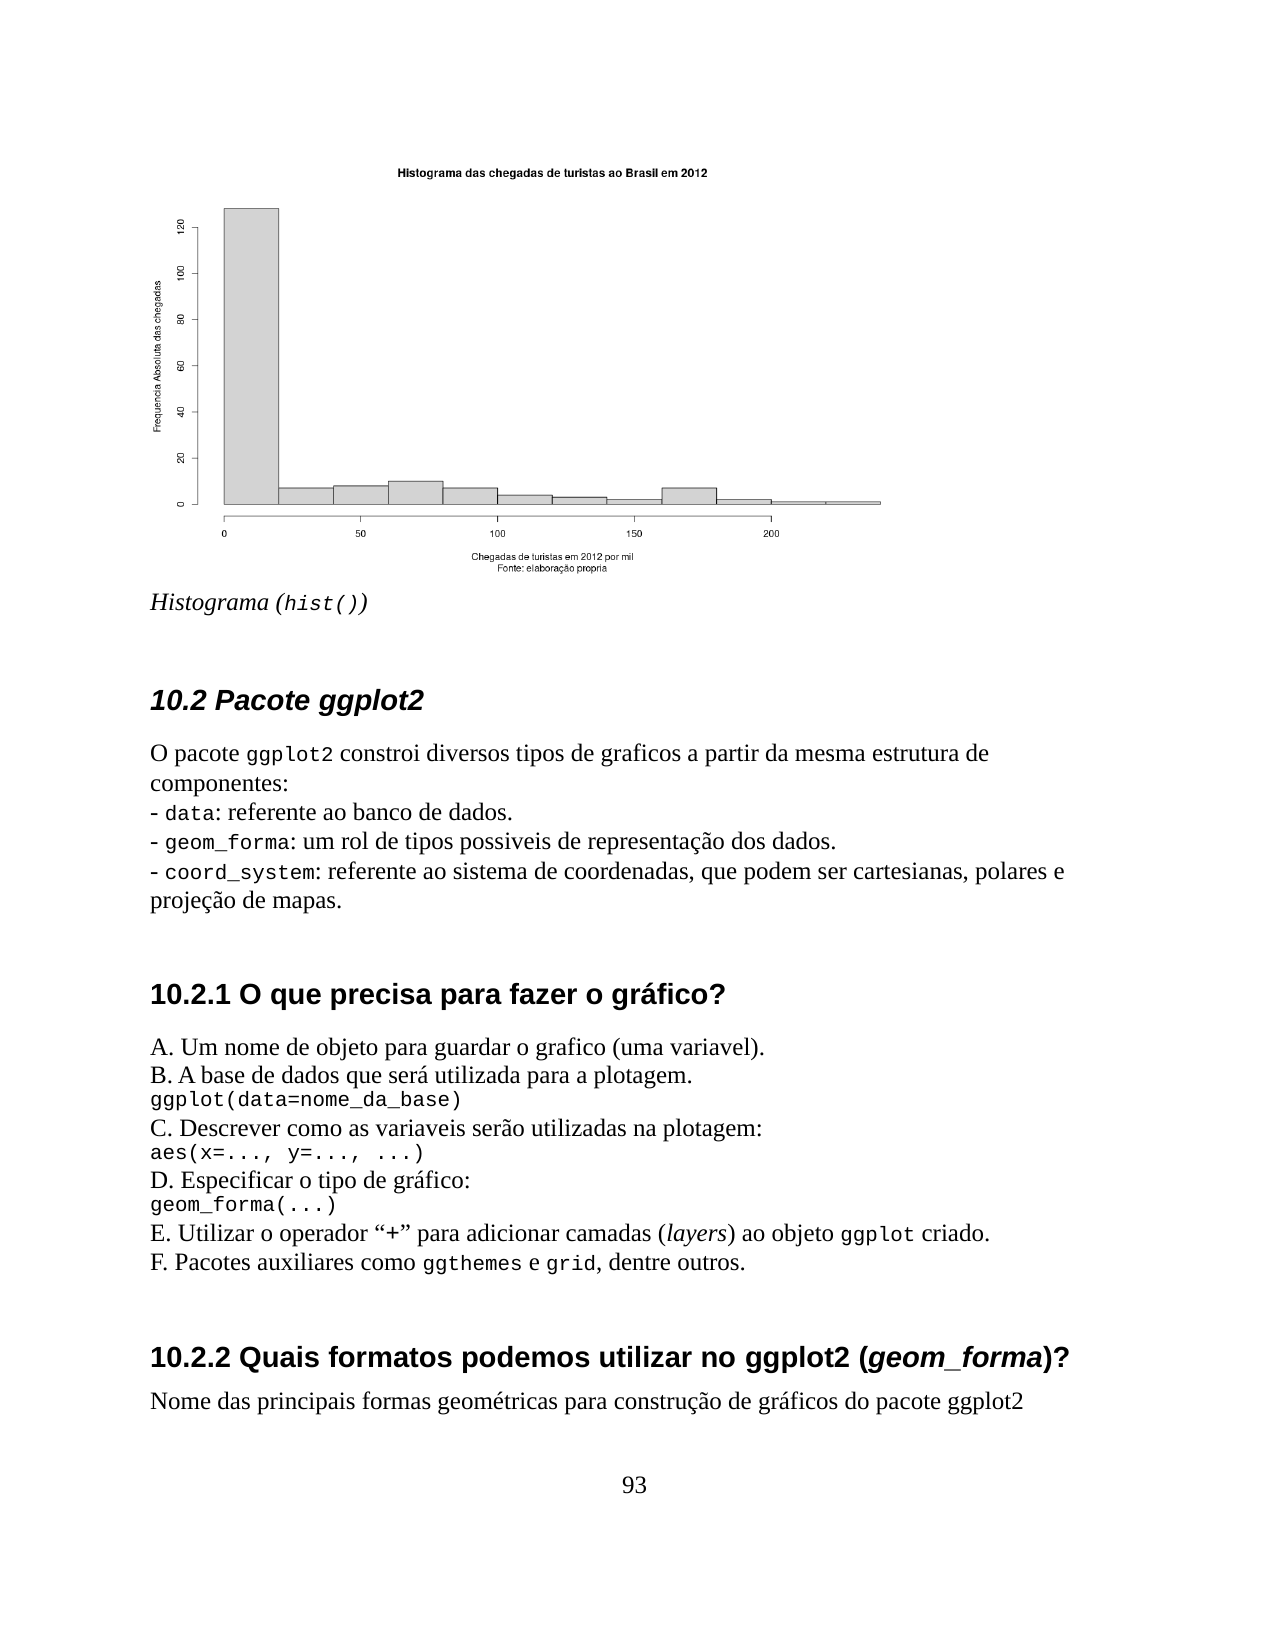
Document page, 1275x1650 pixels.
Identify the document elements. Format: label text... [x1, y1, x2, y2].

picture [150, 150, 930, 575]
text A. Um nome de objeto para guardar o grafico (uma variavel). B. A base de dados que será utilizada para a plotagem. ggplot(data=nome_da_base) C. Descrever como as variaveis serão utilizadas na plotagem: aes(x=..., y=..., ...) D. Especificar o tipo de gráfico: geom_forma(...) E. Utilizar o operador “+” para adicionar camadas (layers) ao objeto ggplot criado. F. Pacotes auxiliares como ggthemes e grid, dentre outros. [150, 1032, 1125, 1306]
subtitle 10.2.1 O que precisa para fazer o gráfico? [150, 977, 1125, 1010]
subtitle 10.2.2 Quais formatos podemos utilizar no ggplot2 (geom_forma)? [150, 1340, 1125, 1373]
text Histograma (hist()) [150, 587, 1125, 617]
text O pacote ggplot2 constroi diversos tipos de graficos a partir da mesma estrutura de componentes: - data: referente ao banco de dados. - geom_forma: um rol de tipos possiveis de representação dos dados. - coord_system: referente ao sistema de coordenadas, que podem ser cartesianas, polares e projeção de mapas. [150, 738, 1125, 943]
subtitle 10.2 Pacote ggplot2 [150, 683, 1125, 717]
text Nome das principais formas geométricas para construção de gráficos do pacote ggplot2 [150, 1386, 1125, 1414]
